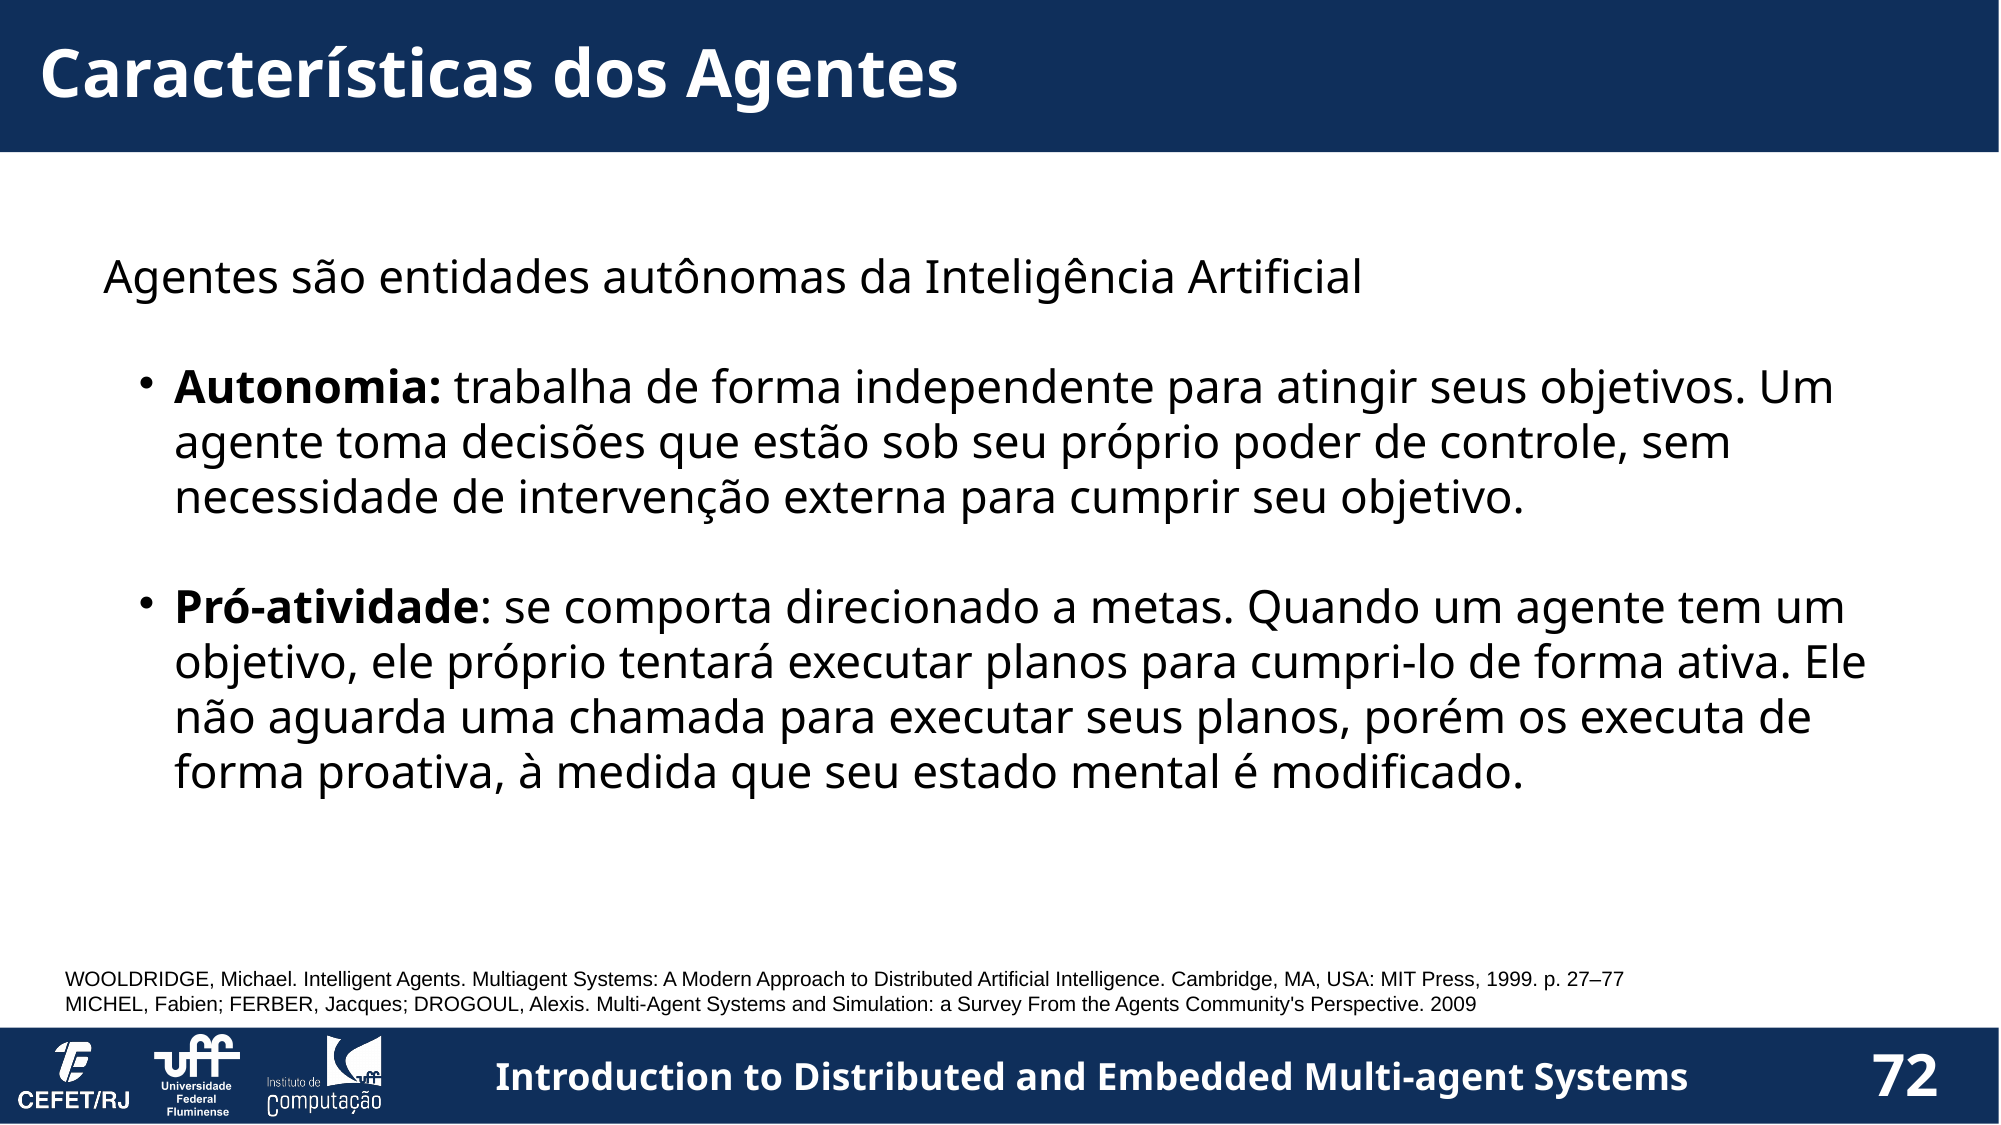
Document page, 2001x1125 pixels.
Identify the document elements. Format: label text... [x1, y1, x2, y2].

text_box WOOLDRIDGE, Michael. Intelligent Agents. Multiagent Systems: A Modern Approach to Distributed Artificial Intelligence. Cambridge, MA, USA: MIT Press, 1999. p. 27–77 MICHEL, Fabien; FERBER, Jacques; DROGOUL, Alexis. Multi-Agent Systems and Simulation: a Survey From the Agents Community's Perspective. 2009 [50, 958, 1969, 1024]
text_box Agentes são entidades autônomas da Inteligência Artificial Autonomia: trabalha de forma independente para atingir seus objetivos. Um agente toma decisões que estão sob seu próprio poder de controle, sem necessidade de intervenção externa para cumprir seu objetivo. Pró-atividade: se comporta direcionado a metas. Quando um agente tem um objetivo, ele próprio tentará executar planos para cumpri-lo de forma ativa. Ele não aguarda uma chamada para executar seus planos, porém os executa de forma proativa, à medida que seu estado mental é modificado. [88, 240, 1949, 806]
picture [265, 1033, 383, 1117]
picture [18, 1021, 129, 1125]
text_box Características dos Agentes [25, 23, 1999, 119]
picture [153, 1033, 241, 1121]
